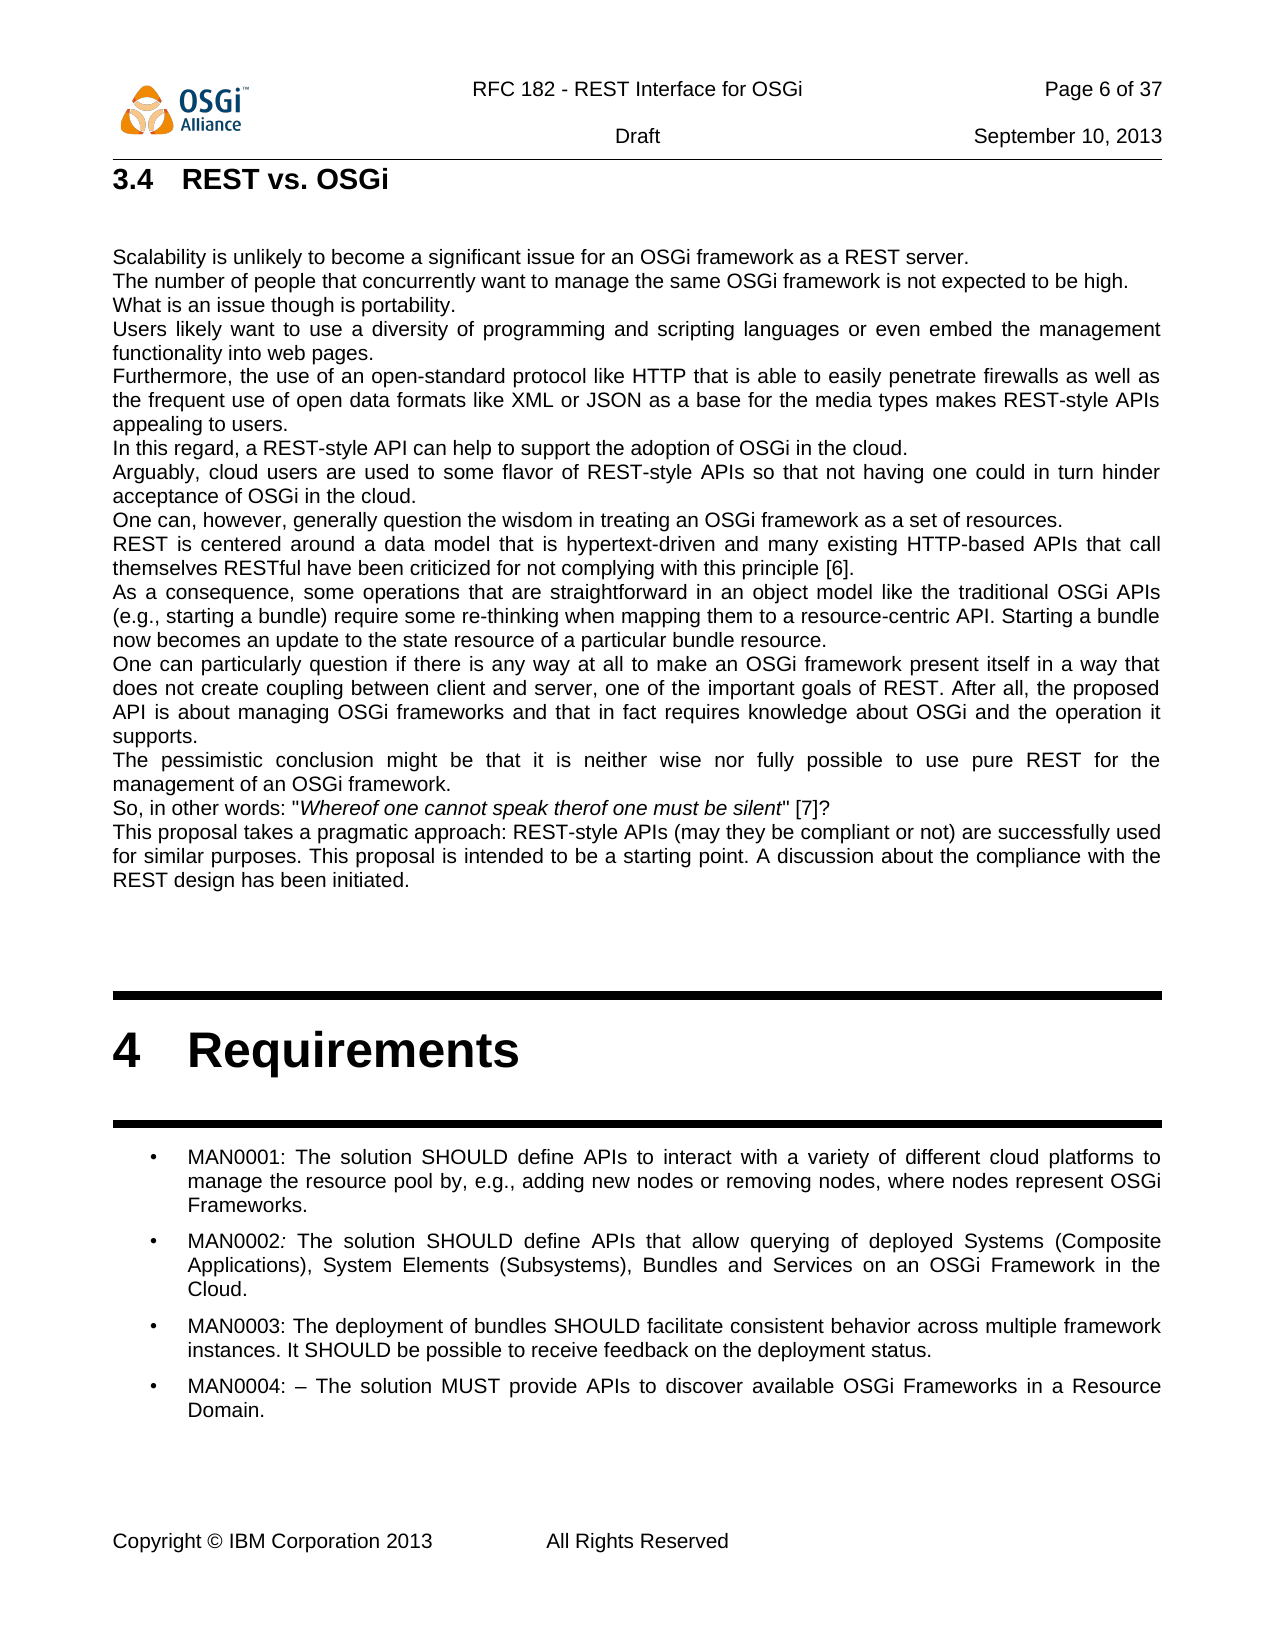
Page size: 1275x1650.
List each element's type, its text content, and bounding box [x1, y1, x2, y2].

text This proposal takes a pragmatic approach: REST-style APIs (may they be compliant or not) are successfully used for similar purposes. This proposal is intended to be a starting point. A discussion about the compliance with the REST design has been initiated. [112, 819, 1162, 891]
text One can particularly question if there is any way at all to make an OSGi framework present itself in a way that does not create coupling between client and server, one of the important goals of REST. After all, the proposed API is about managing OSGi frameworks and that in fact requires knowledge about OSGi and the operation it supports. [112, 652, 1162, 748]
text What is an issue though is portability. [112, 292, 1162, 316]
subtitle REST vs. OSGi [112, 160, 1162, 196]
list MAN0004: – The solution MUST provide APIs to discover available OSGi Frameworks in a Resource Domain. [150, 1374, 1162, 1422]
text In this regard, a REST-style API can help to support the adoption of OSGi in the cloud. [112, 436, 1162, 460]
text As a consequence, some operations that are straightforward in an object model like the traditional OSGi APIs (e.g., starting a bundle) require some re-thinking when mapping them to a resource-centric API. Starting a bundle now becomes an update to the state resource of a particular bundle resource. [112, 580, 1162, 652]
list MAN0001: The solution SHOULD define APIs to interact with a variety of different cloud platforms to manage the resource pool by, e.g., adding new nodes or removing nodes, where nodes represent OSGi Frameworks. [150, 1145, 1162, 1217]
text Scalability is unlikely to become a significant issue for an OSGi framework as a REST server. [112, 244, 1162, 268]
subtitle Requirements [112, 992, 1162, 1128]
text Users likely want to use a diversity of programming and scripting languages or even embed the management functionality into web pages. [112, 316, 1162, 364]
text REST is centered around a data model that is hypertext-driven and many existing HTTP-based APIs that call themselves RESTful have been criticized for not complying with this principle [6].. [112, 532, 1162, 580]
list MAN0003: The deployment of bundles SHOULD facilitate consistent behavior across multiple framework instances. It SHOULD be possible to receive feedback on the deployment status. [150, 1314, 1162, 1362]
list MAN0002: The solution SHOULD define APIs that allow querying of deployed Systems (Composite Applications), System Elements (Subsystems), Bundles and Services on an OSGi Framework in the Cloud. [150, 1229, 1162, 1301]
text So, in other words: "Whereof one cannot speak therof one must be silent" [7].? [112, 796, 1162, 819]
text The number of people that concurrently want to manage the same OSGi framework is not expected to be high. [112, 268, 1162, 292]
text Furthermore, the use of an open-standard protocol like HTTP that is able to easily penetrate firewalls as well as the frequent use of open data formats like XML or JSON as a base for the media types makes REST-style APIs appealing to users. [112, 364, 1162, 436]
text One can, however, generally question the wisdom in treating an OSGi framework as a set of resources. [112, 508, 1162, 532]
picture [113, 78, 257, 142]
text Arguably, cloud users are used to some flavor of REST-style APIs so that not having one could in turn hinder acceptance of OSGi in the cloud. [112, 460, 1162, 508]
text The pessimistic conclusion might be that it is neither wise nor fully possible to use pure REST for the management of an OSGi framework. [112, 748, 1162, 796]
